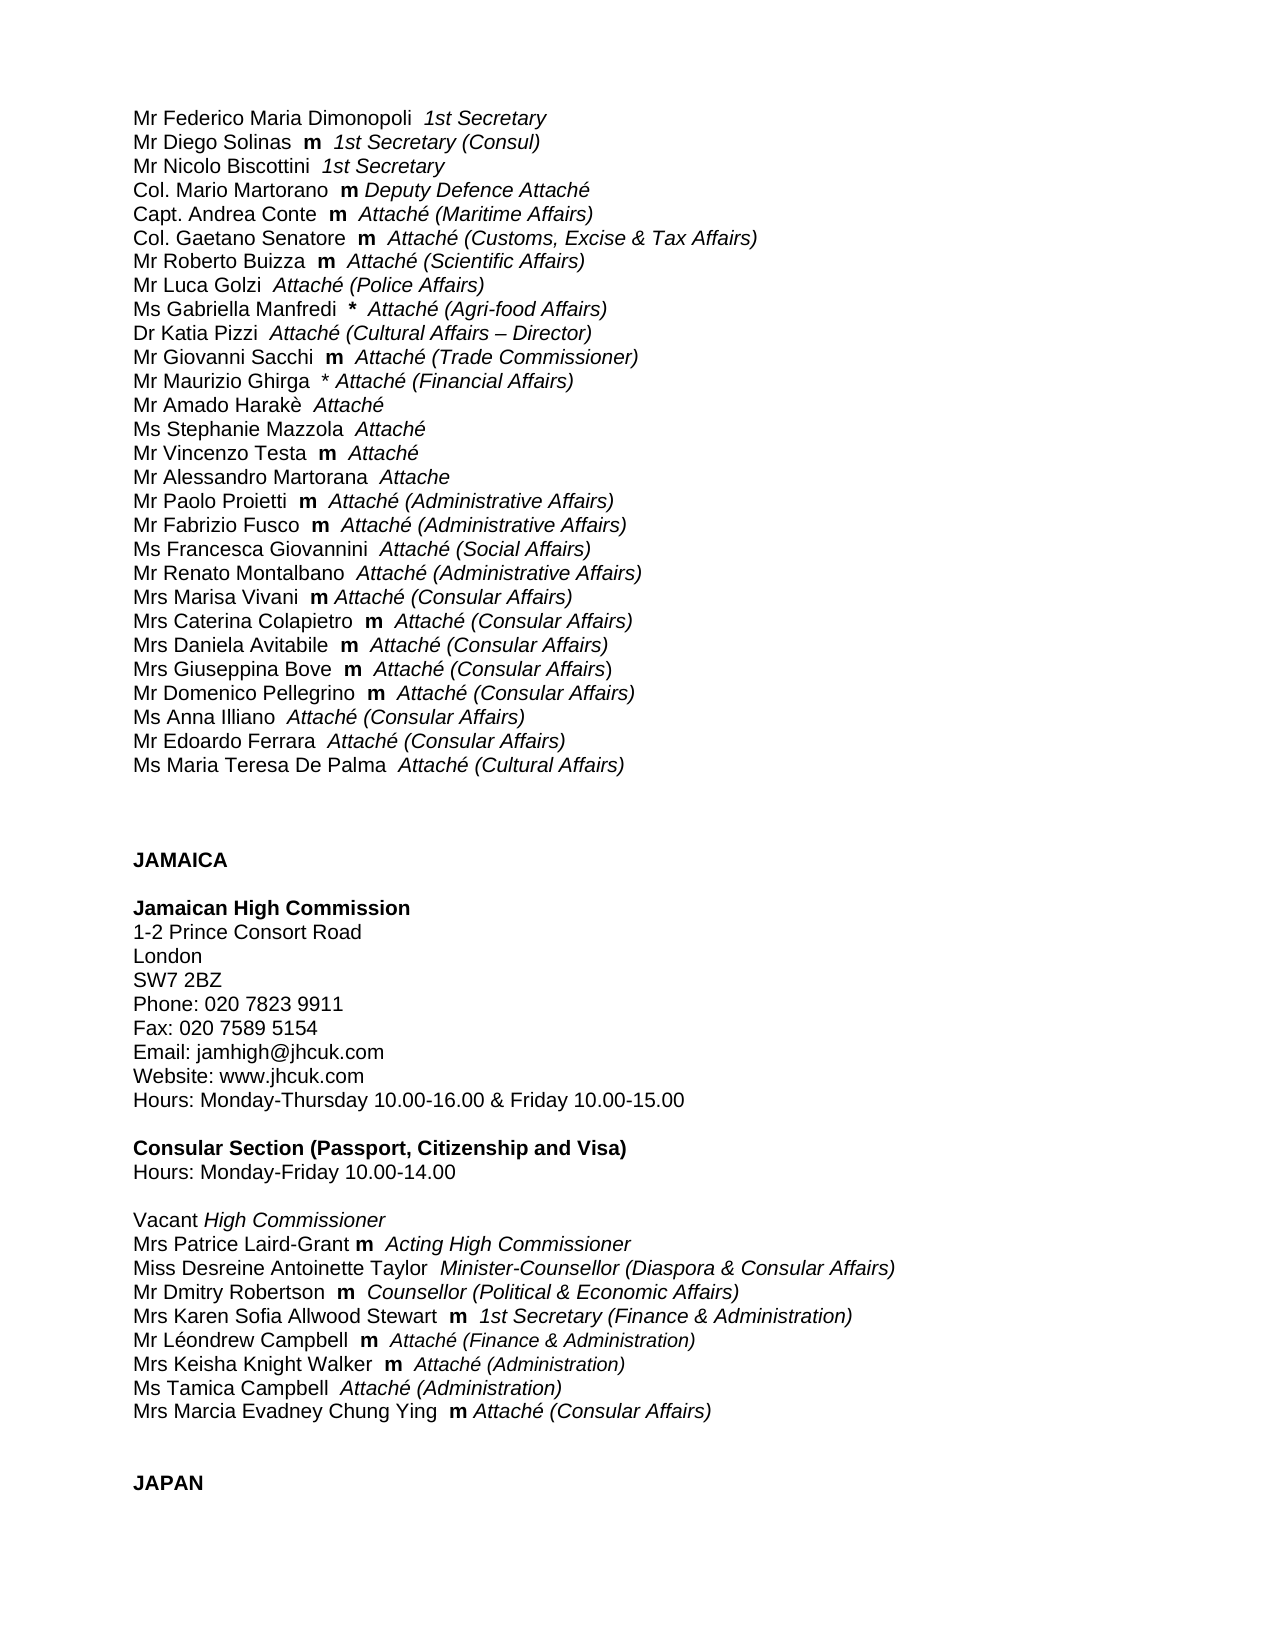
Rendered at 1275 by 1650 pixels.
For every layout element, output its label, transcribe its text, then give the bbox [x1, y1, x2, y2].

text Mr Alessandro Martorana Attache [133, 465, 1181, 489]
text Mrs Marisa Vivani m Attaché (Consular Affairs) [133, 585, 1181, 609]
text Website: www.jhcuk.com [133, 1064, 1181, 1088]
text Mrs Marcia Evadney Chung Ying m Attaché (Consular Affairs) [133, 1399, 1181, 1423]
text Col. Mario Martorano m Deputy Defence Attaché [133, 177, 1181, 201]
text SW7 2BZ [133, 968, 1181, 992]
text Mr Domenico Pellegrino m Attaché (Consular Affairs) [133, 681, 1181, 704]
text Mr Vincenzo Testa m Attaché [133, 441, 1181, 465]
text Mr Roberto Buizza m Attaché (Scientific Affairs) [133, 249, 1181, 273]
text Mr Paolo Proietti m Attaché (Administrative Affairs) [133, 489, 1181, 513]
text Mrs Patrice Laird-Grant m Acting High Commissioner [133, 1232, 1181, 1256]
text Mr Dmitry Robertson m Counsellor (Political & Economic Affairs) [133, 1279, 1181, 1303]
text London [133, 944, 1181, 968]
text Ms Gabriella Manfredi * Attaché (Agri-food Affairs) [133, 297, 1181, 321]
text Mr Federico Maria Dimonopoli 1st Secretary [133, 106, 1181, 129]
text Ms Maria Teresa De Palma Attaché (Cultural Affairs) [133, 752, 1181, 776]
text Mr Fabrizio Fusco m Attaché (Administrative Affairs) [133, 513, 1181, 537]
text JAMAICA [133, 848, 1181, 872]
text Mr Nicolo Biscottini 1st Secretary [133, 153, 1181, 177]
text Mr Léondrew Campbell m Attaché (Finance & Administration) [133, 1327, 1181, 1351]
text Mr Renato Montalbano Attaché (Administrative Affairs) [133, 561, 1181, 585]
text Fax: 020 7589 5154 [133, 1016, 1181, 1040]
text Mrs Caterina Colapietro m Attaché (Consular Affairs) [133, 609, 1181, 633]
text Miss Desreine Antoinette Taylor Minister-Counsellor (Diaspora & Consular Affairs) [133, 1256, 1181, 1279]
text Mr Maurizio Ghirga * Attaché (Financial Affairs) [133, 369, 1181, 393]
text 1-2 Prince Consort Road [133, 920, 1181, 944]
text Jamaican High Commission [133, 896, 1181, 920]
text Mr Luca Golzi Attaché (Police Affairs) [133, 273, 1181, 297]
subtitle Consular Section (Passport, Citizenship and Visa) [133, 1136, 1181, 1160]
text Col. Gaetano Senatore m Attaché (Customs, Excise & Tax Affairs) [133, 225, 1181, 249]
text JAPAN [133, 1471, 1181, 1495]
text Phone: 020 7823 9911 [133, 992, 1181, 1016]
text Hours: Monday-Thursday 10.00-16.00 & Friday 10.00-15.00 [133, 1088, 1181, 1112]
text Vacant High Commissioner [133, 1208, 1181, 1232]
text Mrs Keisha Knight Walker m Attaché (Administration) [133, 1351, 1181, 1375]
text Mrs Karen Sofia Allwood Stewart m 1st Secretary (Finance & Administration) [133, 1303, 1181, 1327]
text Ms Stephanie Mazzola Attaché [133, 417, 1181, 441]
text Mr Diego Solinas m 1st Secretary (Consul) [133, 129, 1181, 153]
text Mr Giovanni Sacchi m Attaché (Trade Commissioner) [133, 345, 1181, 369]
text Dr Katia Pizzi Attaché (Cultural Affairs – Director) [133, 321, 1181, 345]
text Capt. Andrea Conte m Attaché (Maritime Affairs) [133, 201, 1181, 225]
text Hours: Monday-Friday 10.00-14.00 [133, 1160, 1181, 1184]
text Mrs Daniela Avitabile m Attaché (Consular Affairs) [133, 633, 1181, 657]
text Mr Edoardo Ferrara Attaché (Consular Affairs) [133, 728, 1181, 752]
text Ms Tamica Campbell Attaché (Administration) [133, 1375, 1181, 1399]
text Mrs Giuseppina Bove m Attaché (Consular Affairs) [133, 657, 1181, 681]
text Mr Amado Harakè Attaché [133, 393, 1181, 417]
text Email: jamhigh@jhcuk.com [133, 1040, 1181, 1064]
text Ms Francesca Giovannini Attaché (Social Affairs) [133, 537, 1181, 561]
text Ms Anna Illiano Attaché (Consular Affairs) [133, 704, 1181, 728]
